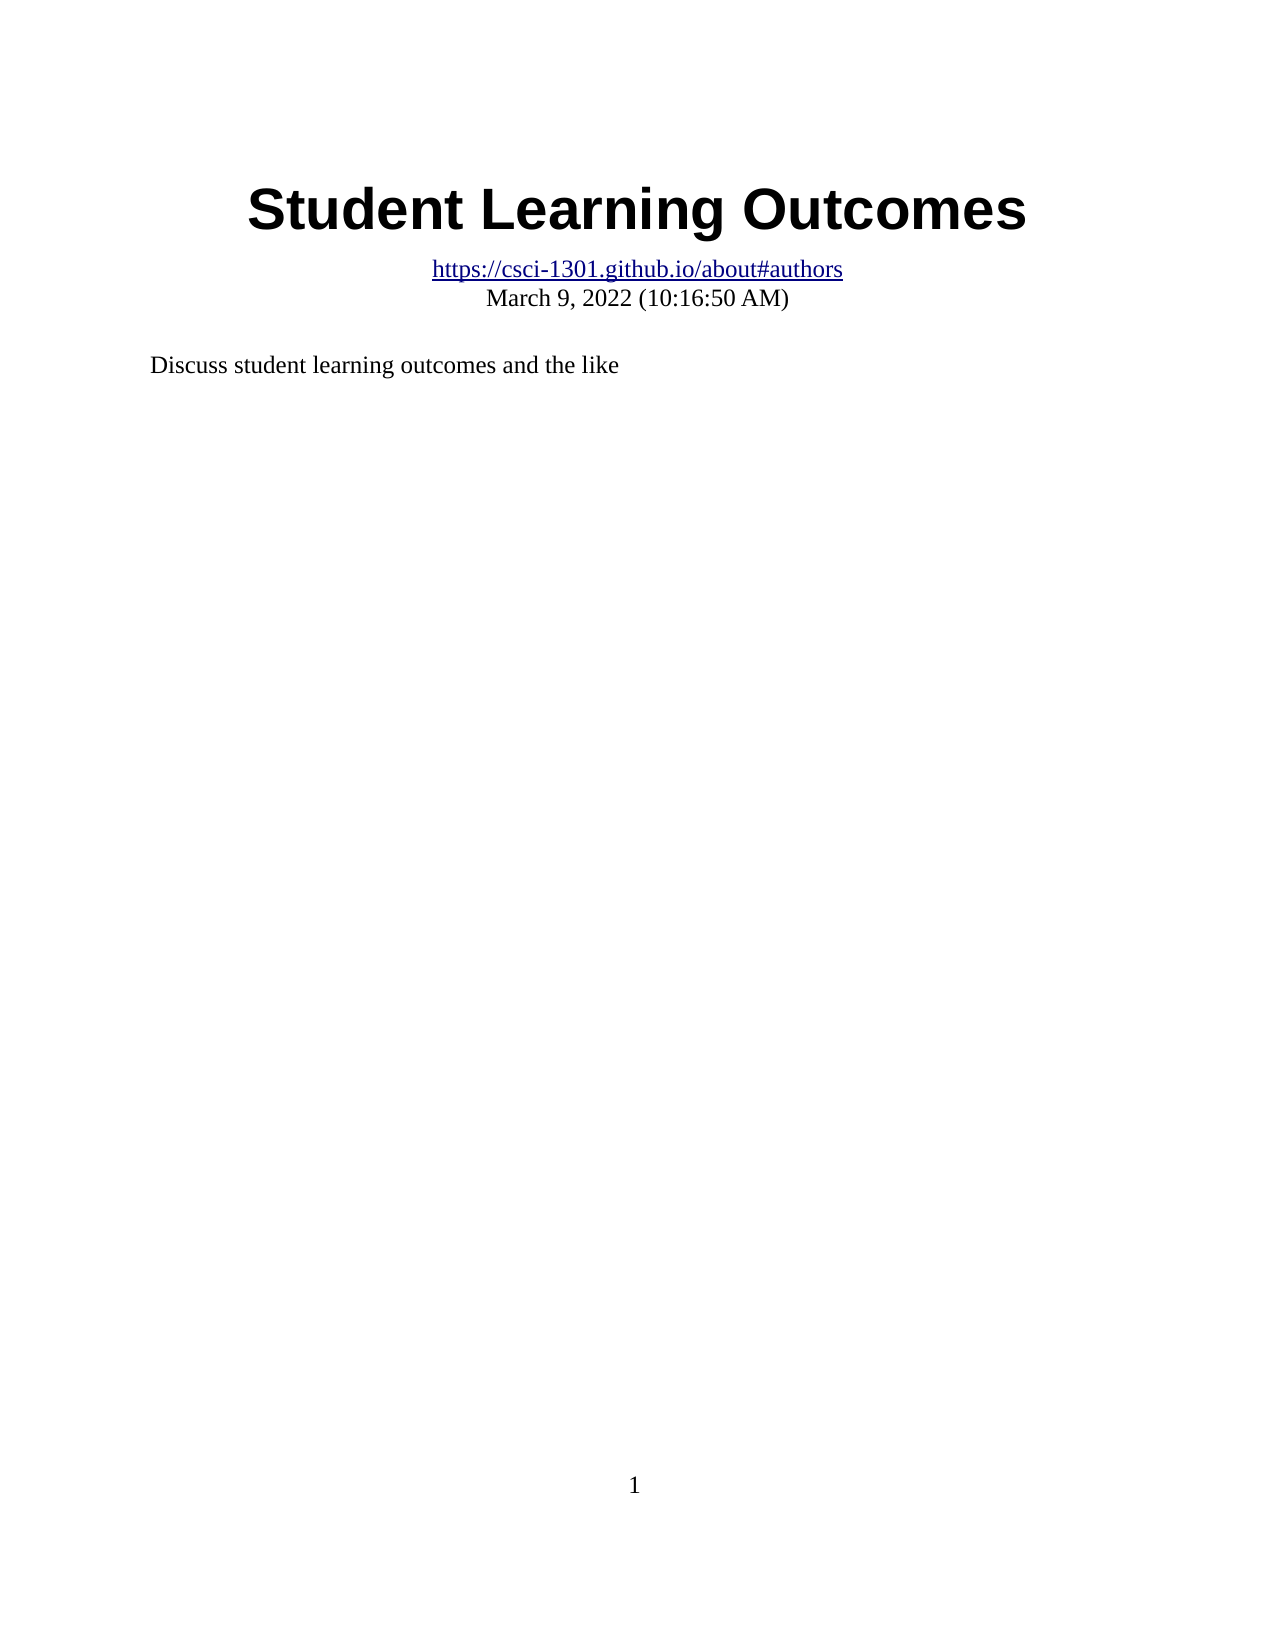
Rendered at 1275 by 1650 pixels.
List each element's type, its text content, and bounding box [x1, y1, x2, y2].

text March 9, 2022 (10:16:50 AM) [150, 283, 1125, 312]
text Discuss student learning outcomes and the like [150, 350, 1125, 378]
title Student Learning Outcomes [150, 175, 1125, 242]
text https://csci-1301.github.io/about#authors [150, 254, 1125, 283]
